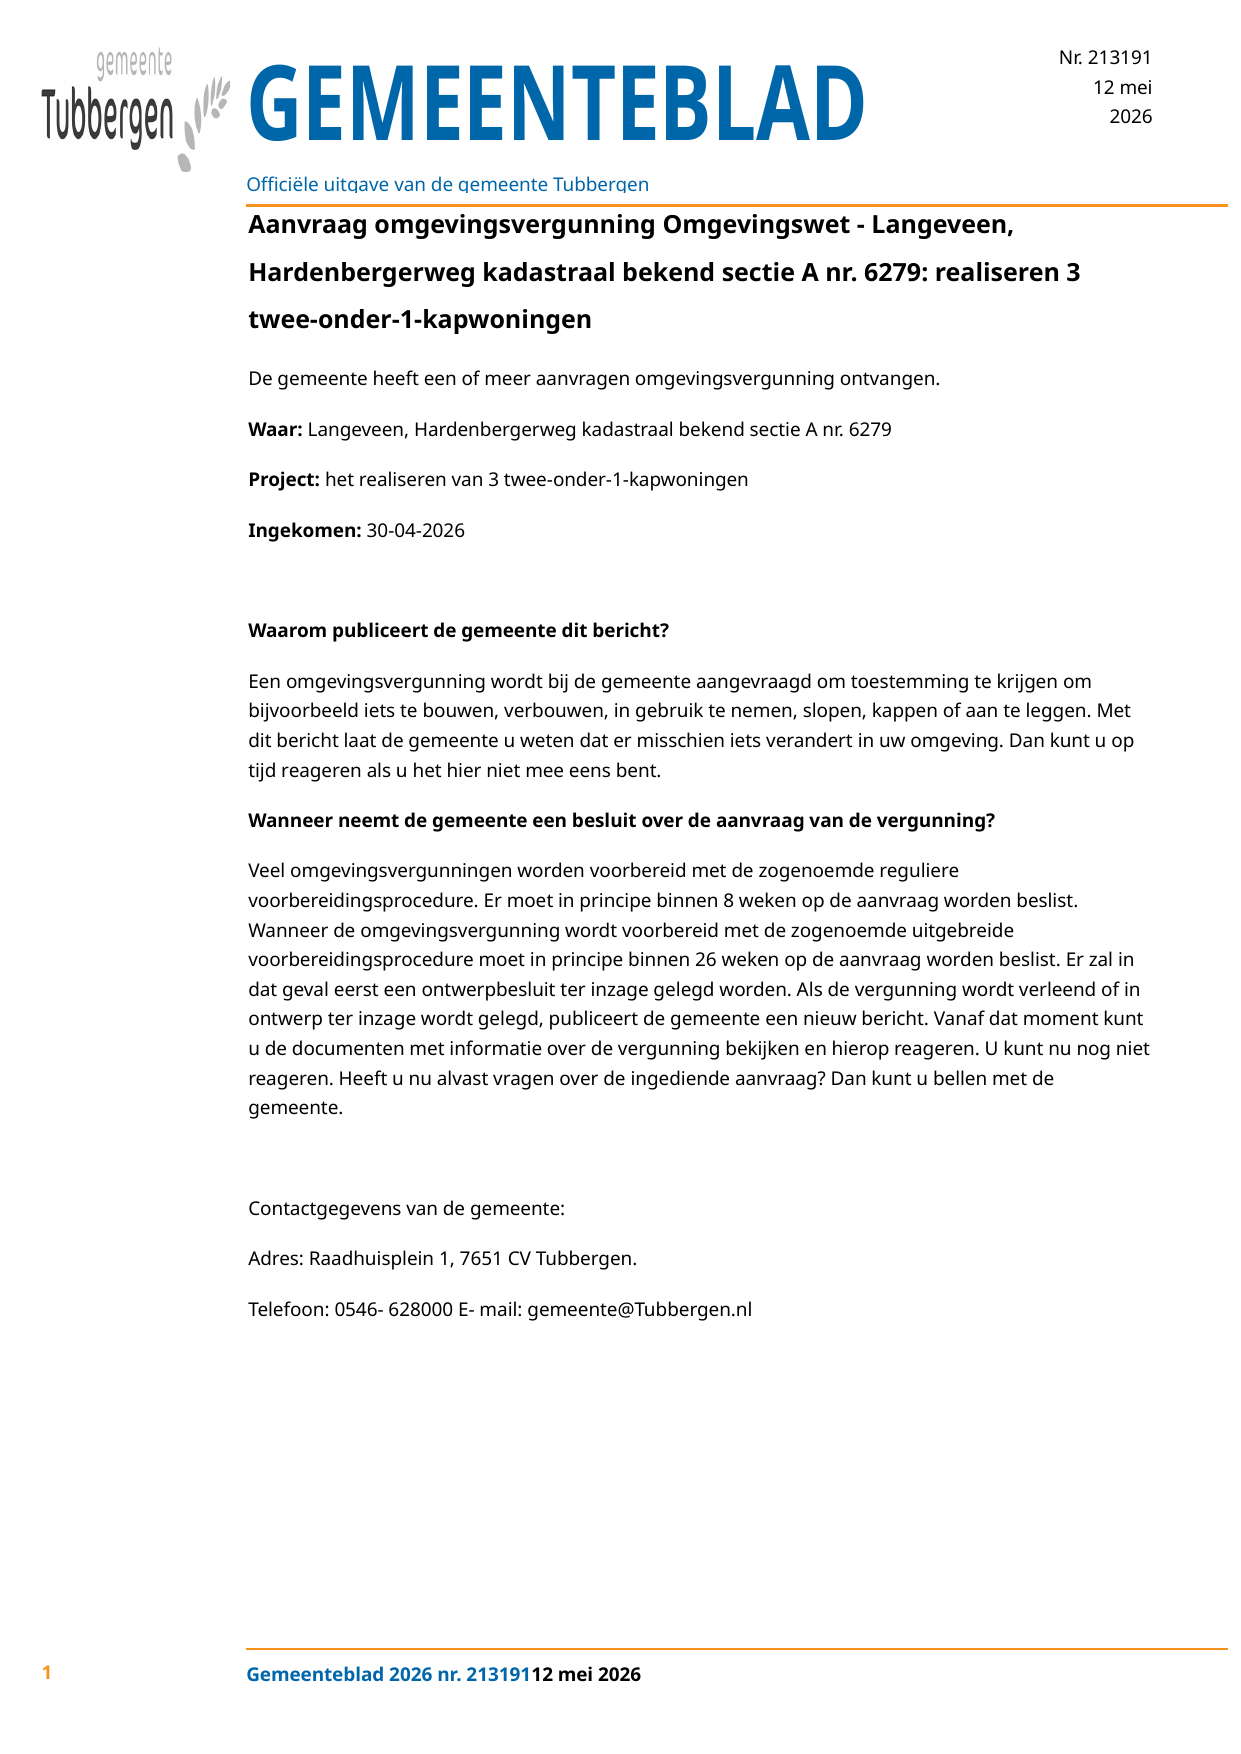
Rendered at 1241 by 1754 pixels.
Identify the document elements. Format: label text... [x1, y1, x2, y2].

text Waarom publiceert de gemeente dit bericht? [248, 618, 1152, 643]
text Aanvraag omgevingsvergunning Omgevingswet - Langeveen, Hardenbergerweg kadastraal bekend sectie A nr. 6279: realiseren 3 twee-onder-1-kapwoningen [248, 207, 1152, 336]
text Contactgegevens van de gemeente: [248, 1195, 1152, 1221]
text Een omgevingsvergunning wordt bij de gemeente aangevraagd om toestemming te krijgen om bijvoorbeeld iets te bouwen, verbouwen, in gebruik te nemen, slopen, kappen of aan te leggen. Met dit bericht laat de gemeente u weten dat er misschien iets verandert in uw omgeving. Dan kunt u op tijd reageren als u het hier niet mee eens bent. [248, 668, 1152, 782]
text De gemeente heeft een of meer aanvragen omgevingsvergunning ontvangen. [248, 366, 1152, 391]
picture [41, 47, 231, 172]
text Ingekomen: 30-04-2026 [248, 517, 1152, 542]
text Wanneer neemt de gemeente een besluit over de aanvraag van de vergunning? [248, 807, 1152, 833]
text Adres: Raadhuisplein 1, 7651 CV Tubbergen. [248, 1246, 1152, 1271]
text Project: het realiseren van 3 twee-onder-1-kapwoningen [248, 466, 1152, 492]
text Veel omgevingsvergunningen worden voorbereid met de zogenoemde reguliere voorbereidingsprocedure. Er moet in principe binnen 8 weken op de aanvraag worden beslist. Wanneer de omgevingsvergunning wordt voorbereid met de zogenoemde uitgebreide voorbereidingsprocedure moet in principe binnen 26 weken op de aanvraag worden beslist. Er zal in dat geval eerst een ontwerpbesluit ter inzage gelegd worden. Als de vergunning wordt verleend of in ontwerp ter inzage wordt gelegd, publiceert de gemeente een nieuw bericht. Vanaf dat moment kunt u de documenten met informatie over de vergunning bekijken en hierop reageren. U kunt nu nog niet reageren. Heeft u nu alvast vragen over de ingediende aanvraag? Dan kunt u bellen met de gemeente. [248, 858, 1152, 1120]
text Telefoon: 0546- 628000 E- mail: gemeente@Tubbergen.nl [248, 1296, 1152, 1322]
text Waar: Langeveen, Hardenbergerweg kadastraal bekend sectie A nr. 6279 [248, 416, 1152, 442]
